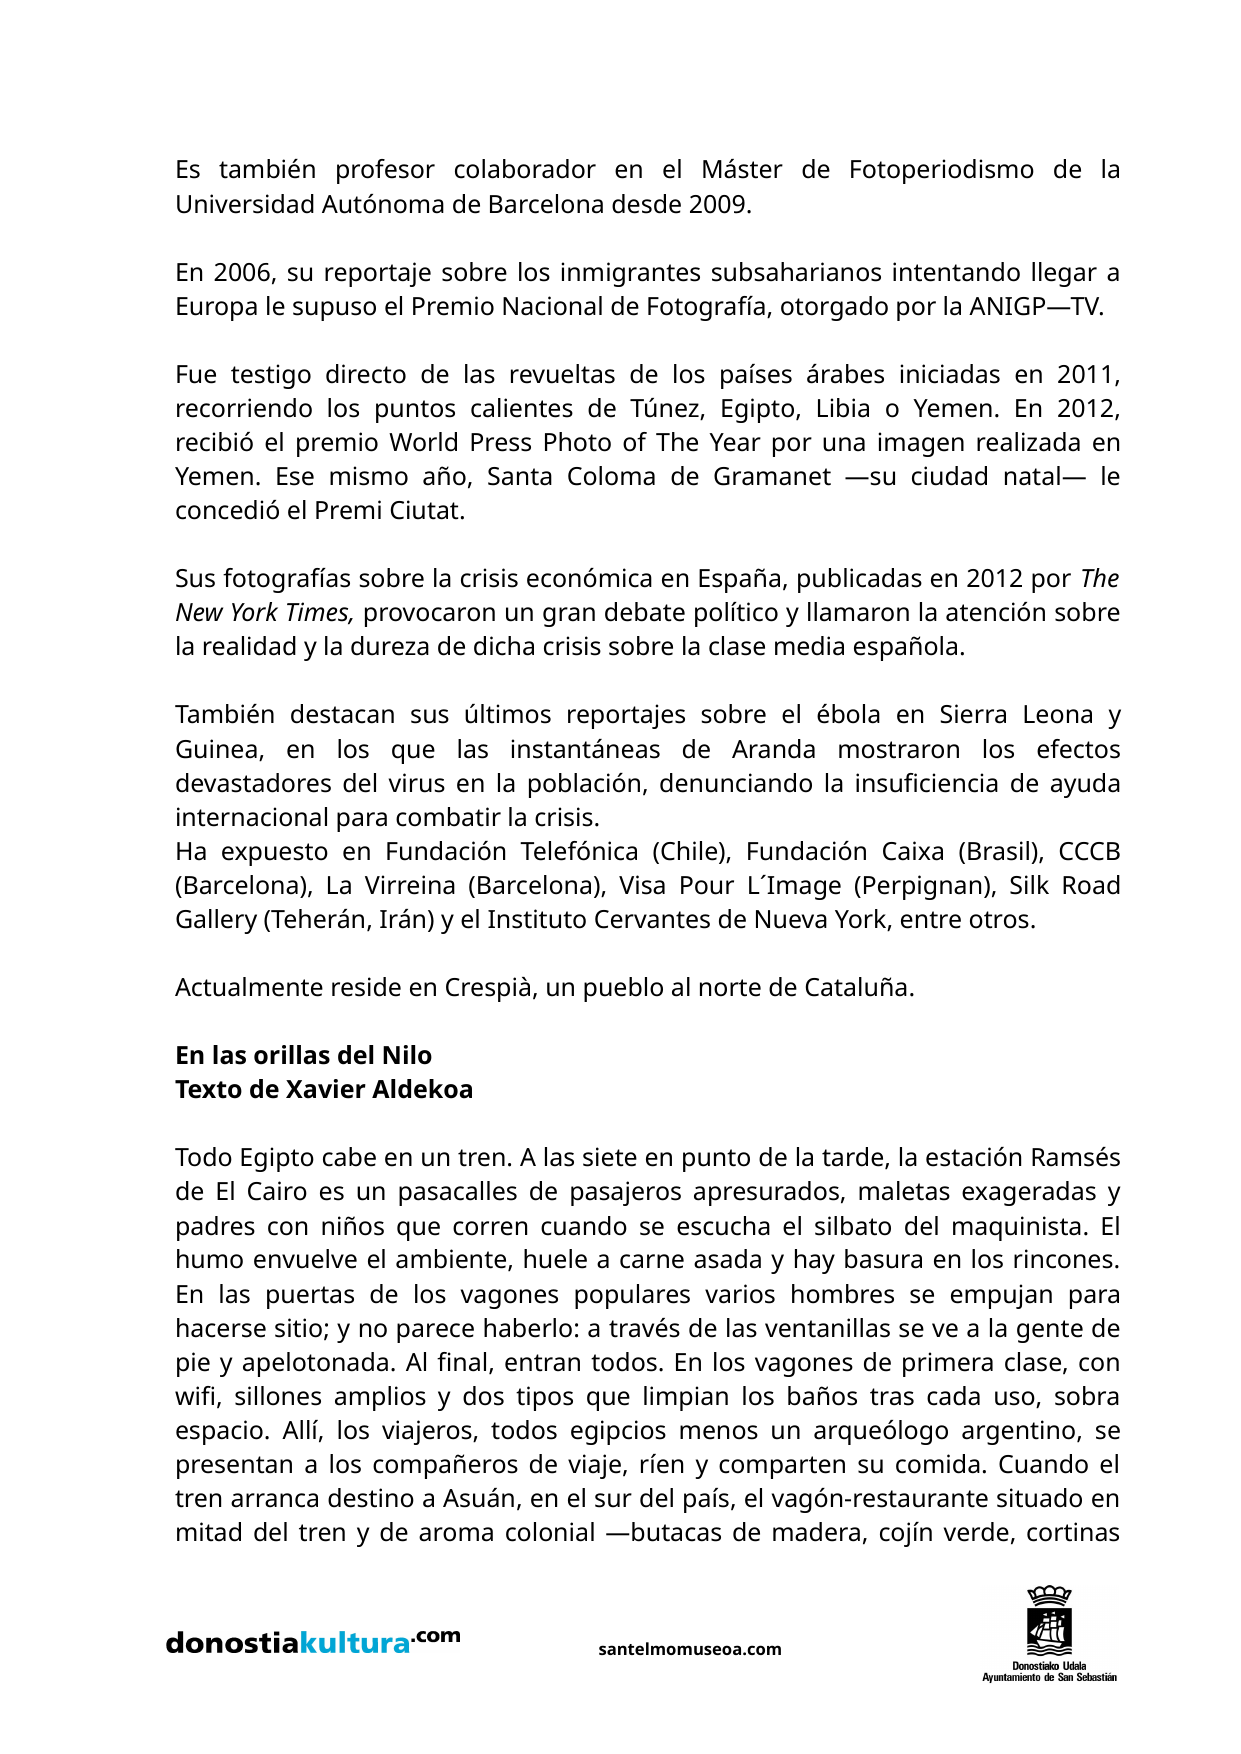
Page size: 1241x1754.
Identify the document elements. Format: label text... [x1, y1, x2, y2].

text Es también profesor colaborador en el Máster de Fotoperiodismo de la Universidad Autónoma de Barcelona desde 2009. [175, 152, 1122, 220]
text También destacan sus últimos reportajes sobre el ébola en Sierra Leona y Guinea, en los que las instantáneas de Aranda mostraron los efectos devastadores del virus en la población, denunciando la insuficiencia de ayuda internacional para combatir la crisis. [175, 697, 1122, 833]
text Todo Egipto cabe en un tren. A las siete en punto de la tarde, la estación Ramsés de El Cairo es un pasacalles de pasajeros apresurados, maletas exageradas y padres con niños que corren cuando se escucha el silbato del maquinista. El humo envuelve el ambiente, huele a carne asada y hay basura en los rincones. En las puertas de los vagones populares varios hombres se empujan para hacerse sitio; y no parece haberlo: a través de las ventanillas se ve a la gente de pie y apelotonada. Al final, entran todos. En los vagones de primera clase, con wifi, sillones amplios y dos tipos que limpian los baños tras cada uso, sobra espacio. Allí, los viajeros, todos egipcios menos un arqueólogo argentino, se presentan a los compañeros de viaje, ríen y comparten su comida. Cuando el tren arranca destino a Asuán, en el sur del país, el vagón-restaurante situado en mitad del tren y de aroma colonial —butacas de madera, cojín verde, cortinas [175, 1140, 1122, 1549]
picture [345, 1631, 460, 1653]
text Actualmente reside en Crespià, un pueblo al norte de Cataluña. [175, 970, 1122, 1004]
text En 2006, su reportaje sobre los inmigrantes subsaharianos intentando llegar a Europa le supuso el Premio Nacional de Fotografía, otorgado por la ANIGP—TV. [175, 254, 1122, 322]
picture [980, 1585, 1119, 1685]
text Ha expuesto en Fundación Telefónica (Chile), Fundación Caixa (Brasil), CCCB (Barcelona), La Virreina (Barcelona), Visa Pour L´Image (Perpignan), Silk Road Gallery (Teherán, Irán) y el Instituto Cervantes de Nueva York, entre otros. [175, 833, 1122, 936]
text Texto de Xavier Aldekoa [175, 1072, 1122, 1106]
text Sus fotografías sobre la crisis económica en España, publicadas en 2012 por The New York Times, provocaron un gran debate político y llamaron la atención sobre la realidad y la dureza de dicha crisis sobre la clase media española. [175, 561, 1122, 663]
picture [166, 1631, 301, 1653]
picture [307, 1631, 339, 1653]
text Fue testigo directo de las revueltas de los países árabes iniciadas en 2011, recorriendo los puntos calientes de Túnez, Egipto, Libia o Yemen. En 2012, recibió el premio World Press Photo of The Year por una imagen realizada en Yemen. Ese mismo año, Santa Coloma de Gramanet —su ciudad natal— le concedió el Premi Ciutat. [175, 357, 1122, 527]
text En las orillas del Nilo [175, 1038, 1122, 1072]
